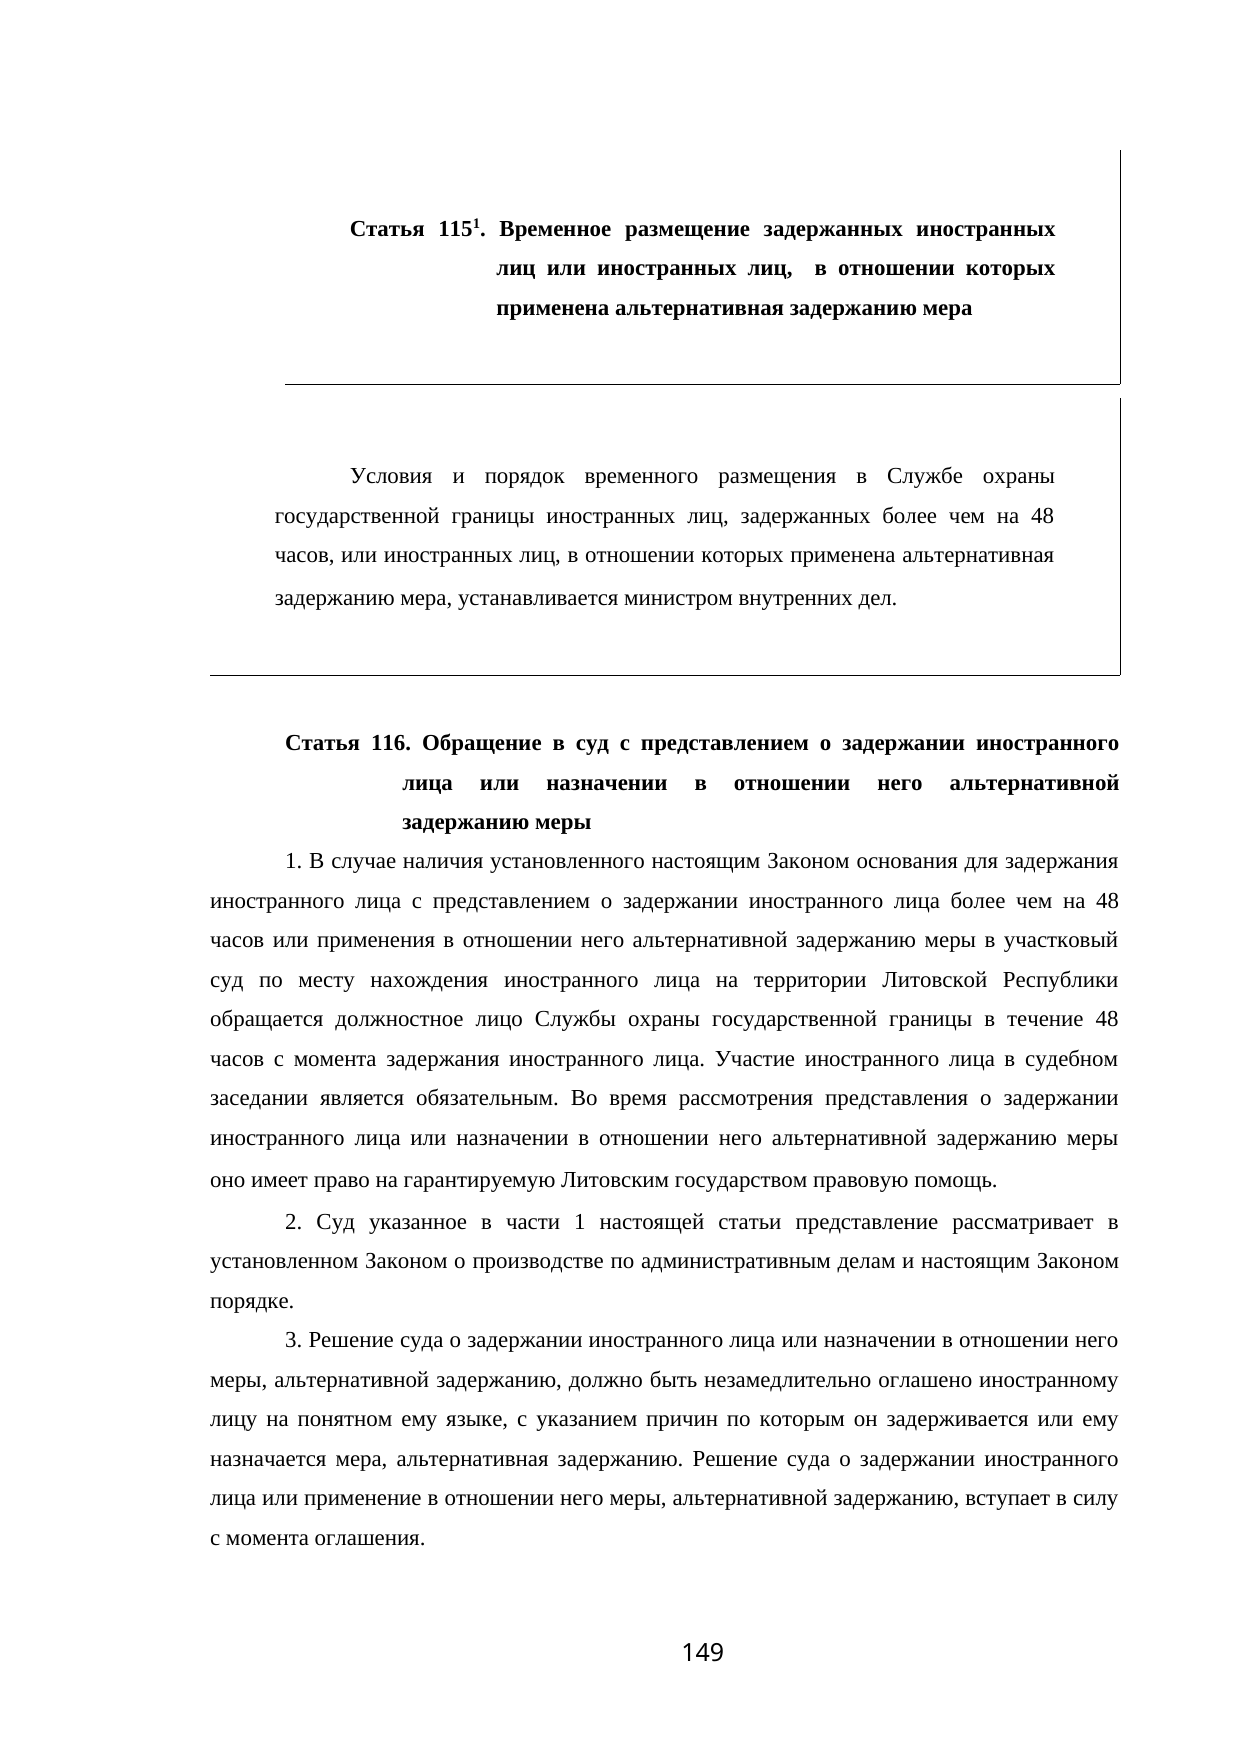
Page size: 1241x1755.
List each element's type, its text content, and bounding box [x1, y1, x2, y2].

text 3. Решение суда о задержании иностранного лица или назначении в отношении него меры, альтернативной задержанию, должно быть незамедлительно оглашено иностранному лицу на понятном ему языке, с указанием причин по которым он задерживается или ему назначается мера, альтернативная задержанию. Решение суда о задержании иностранного лица или применение в отношении него меры, альтернативной задержанию, вступает в силу с момента оглашения. [210, 1326, 1120, 1550]
text 2. Суд указанное в части 1 настоящей статьи представление рассматривает в установленном Законом о производстве по административным делам и настоящим Законом порядке. [210, 1208, 1120, 1313]
text Условия и порядок временного размещения в Службе охраны государственной границы иностранных лиц, задержанных более чем на 48 часов, или иностранных лиц, в отношении которых применена альтернативная задержанию мера, устанавливается министром внутренних дел. [210, 398, 1120, 675]
text Статья 1151. Временное размещение задержанных иностранных лиц или иностранных лиц, в отношении которых применена альтернативная задержанию мера [285, 150, 1120, 384]
text Статья 116. Обращение в суд с представлением о задержании иностранного лица или назначении в отношении него альтернативной задержанию меры [285, 729, 1120, 834]
text 1. В случае наличия установленного настоящим Законом основания для задержания иностранного лица с представлением о задержании иностранного лица более чем на 48 часов или применения в отношении него альтернативной задержанию меры в участковый суд по месту нахождения иностранного лица на территории Литовской Республики обращается должностное лицо Службы охраны государственной границы в течение 48 часов с момента задержания иностранного лица. Участие иностранного лица в судебном заседании является обязательным. Во время рассмотрения представления о задержании иностранного лица или назначении в отношении него альтернативной задержанию меры оно имеет право на гарантируемую Литовским государством правовую помощь. [210, 847, 1120, 1193]
